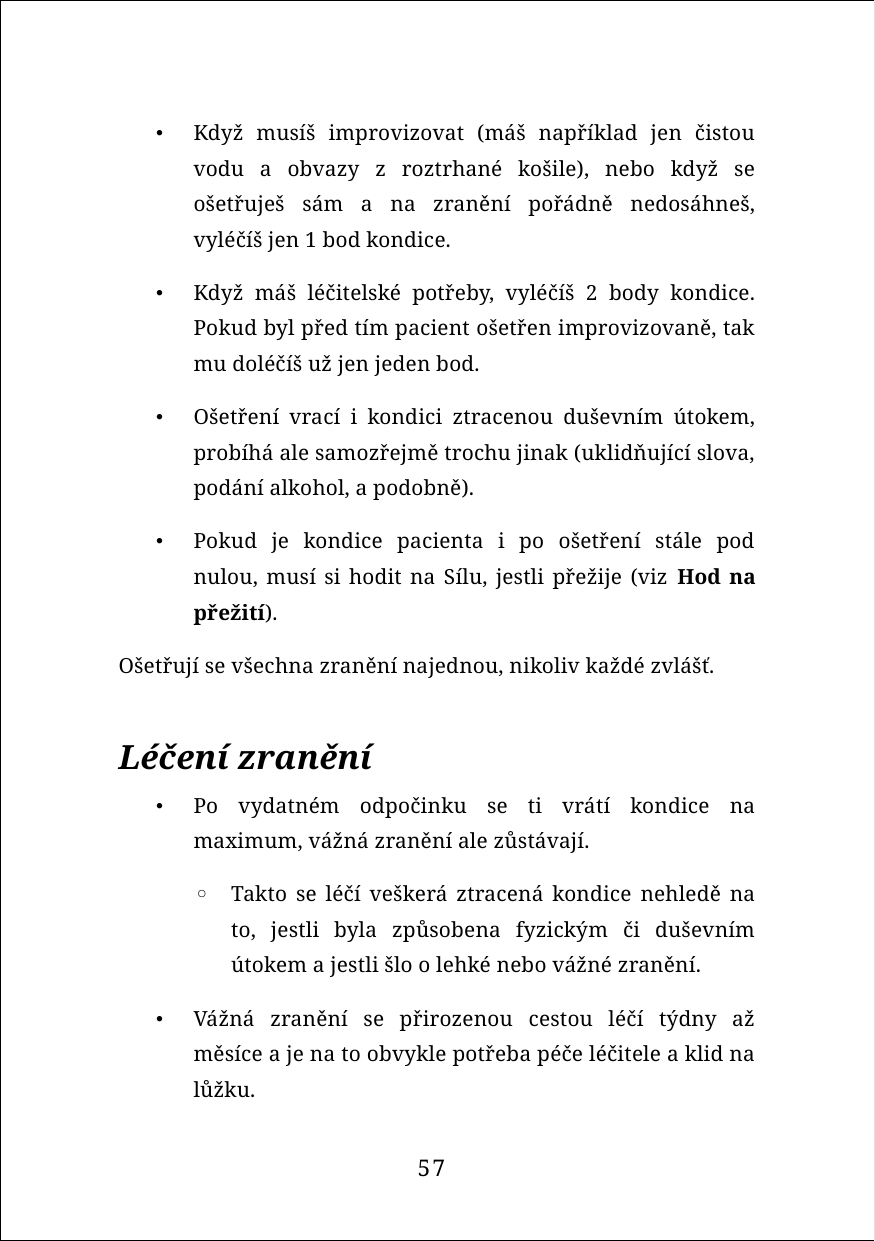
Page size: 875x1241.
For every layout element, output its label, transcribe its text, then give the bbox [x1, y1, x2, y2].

list Pokud je kondice pacienta i po ošetření stále pod nulou, musí si hodit na Sílu, jestli přežije (viz Hod na přežití). [156, 527, 756, 626]
list Takto se léčí veškerá ztracená kondice nehledě na to, jestli byla způsobena fyzickým či duševním útokem a jestli šlo o lehké nebo vážné zranění. [193, 879, 756, 979]
text Ošetřují se všechna zranění najednou, nikoliv každé zvlášť. [118, 651, 756, 679]
subtitle Léčení zranění [118, 734, 756, 779]
list Vážná zranění se přirozenou cestou léčí týdny až měsíce a je na to obvykle potřeba péče léčitele a klid na lůžku. [156, 1004, 756, 1103]
list Když musíš improvizovat (máš například jen čistou vodu a obvazy z roztrhané košile), nebo když se ošetřuješ sám a na zranění pořádně nedosáhneš, vyléčíš jen 1 bod kondice. [156, 118, 756, 253]
list Po vydatném odpočinku se ti vrátí kondice na maximum, vážná zranění ale zůstávají. [156, 791, 756, 855]
list Ošetření vrací i kondici ztracenou duševním útokem, probíhá ale samozřejmě trochu jinak (uklidňující slova, podání alkohol, a podobně). [156, 402, 756, 502]
list Když máš léčitelské potřeby, vyléčíš 2 body kondice. Pokud byl před tím pacient ošetřen improvizovaně, tak mu doléčíš už jen jeden bod. [156, 278, 756, 377]
